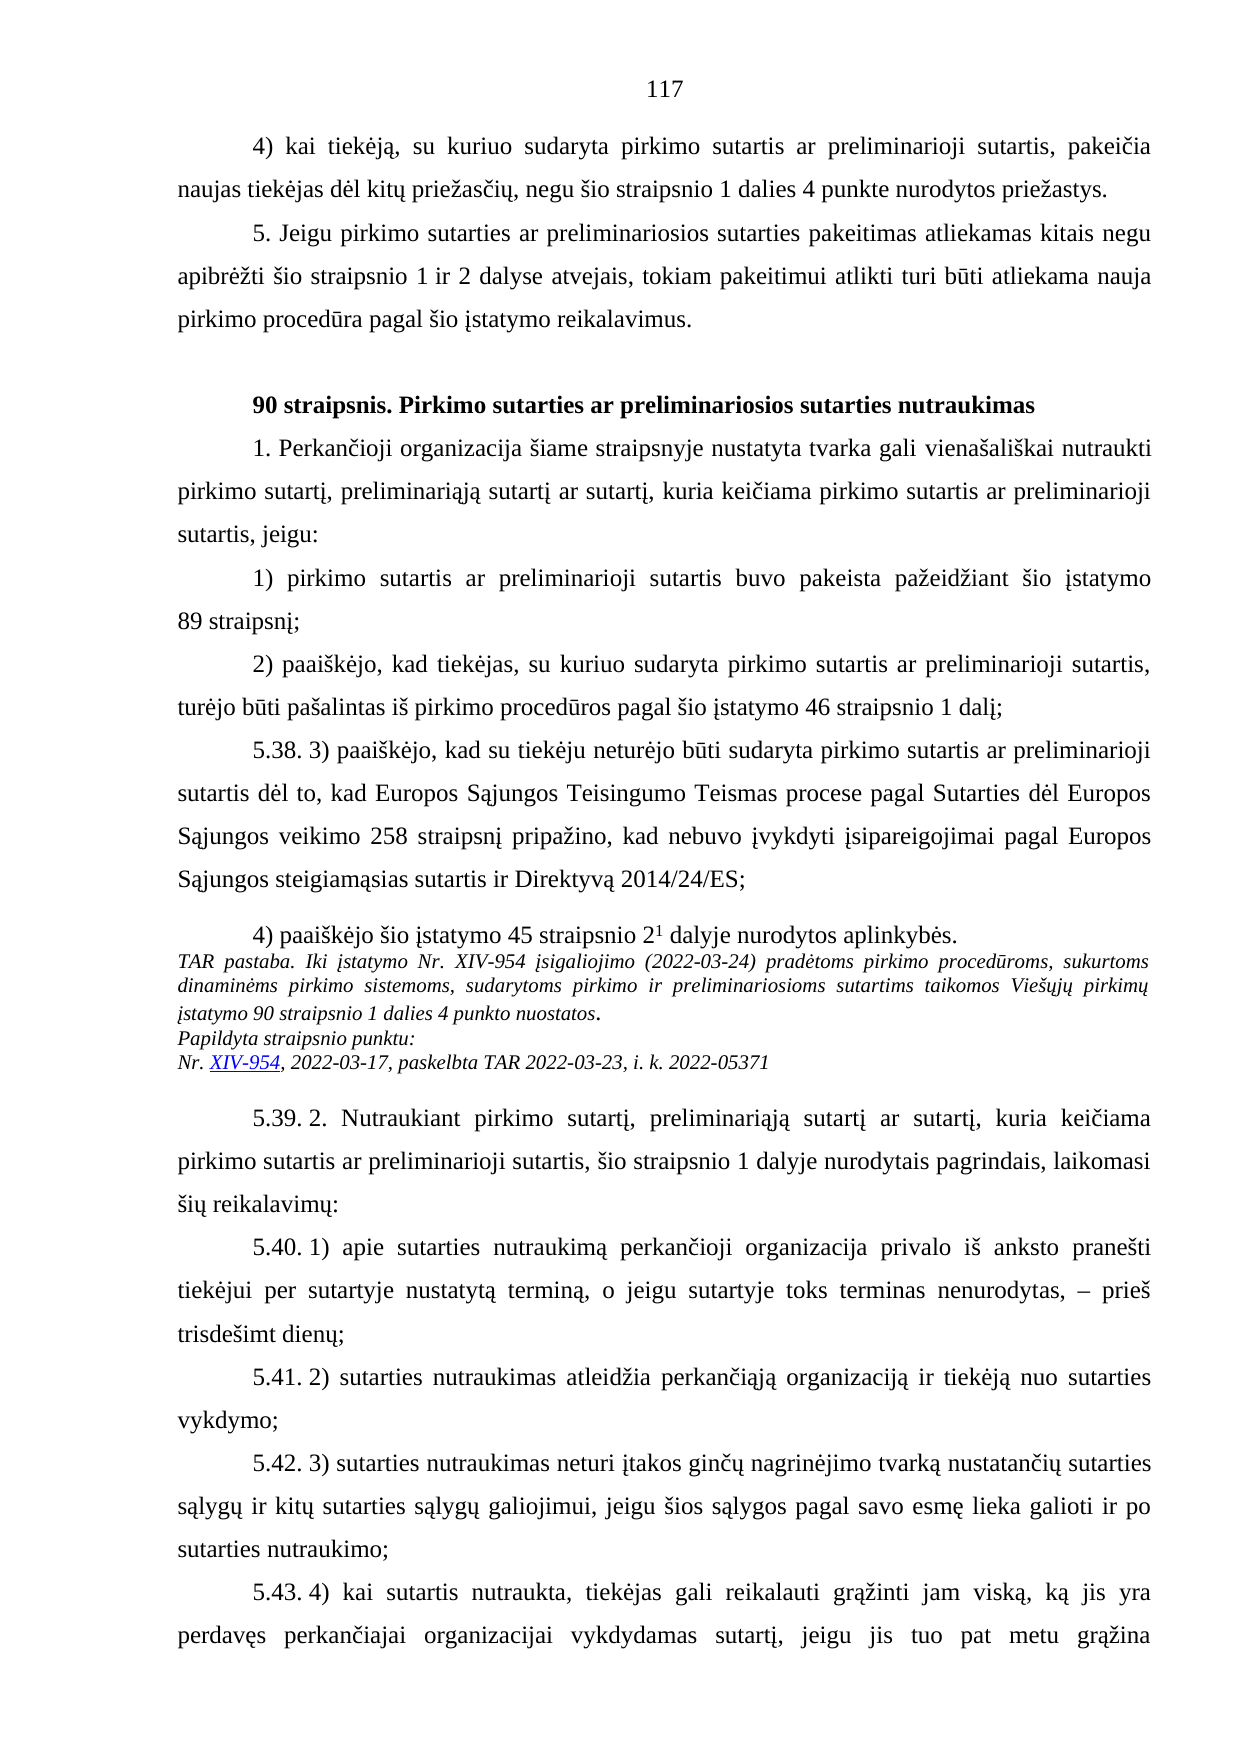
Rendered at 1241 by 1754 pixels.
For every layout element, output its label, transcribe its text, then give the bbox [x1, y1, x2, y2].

text 5. Jeigu pirkimo sutarties ar preliminariosios sutarties pakeitimas atliekamas kitais negu apibrėžti šio straipsnio 1 ir 2 dalyse atvejais, tokiam pakeitimui atlikti turi būti atliekama nauja pirkimo procedūra pagal šio įstatymo reikalavimus. [177, 218, 1152, 333]
text 2) paaiškėjo, kad tiekėjas, su kuriuo sudaryta pirkimo sutartis ar preliminarioji sutartis, turėjo būti pašalintas iš pirkimo procedūros pagal šio įstatymo 46 straipsnio 1 dalį; [177, 649, 1152, 721]
text 90 straipsnis. Pirkimo sutarties ar preliminariosios sutarties nutraukimas [177, 390, 1152, 419]
text 4) paaiškėjo šio įstatymo 45 straipsnio 21 dalyje nurodytos aplinkybės. [177, 908, 1152, 949]
subtitle 3) paaiškėjo, kad su tiekėju neturėjo būti sudaryta pirkimo sutartis ar preliminarioji sutartis dėl to, kad Europos Sąjungos Teisingumo Teismas procese pagal Sutarties dėl Europos Sąjungos veikimo 258 straipsnį pripažino, kad nebuvo įvykdyti įsipareigojimai pagal Europos Sąjungos steigiamąsias sutartis ir Direktyvą 2014/24/ES; [177, 735, 1152, 893]
subtitle 4) kai sutartis nutraukta, tiekėjas gali reikalauti grąžinti jam viską, ką jis yra perdavęs perkančiajai organizacijai vykdydamas sutartį, jeigu jis tuo pat metu grąžina [177, 1577, 1152, 1649]
text 1) pirkimo sutartis ar preliminarioji sutartis buvo pakeista pažeidžiant šio įstatymo 89 straipsnį; [177, 563, 1152, 634]
text 1. Perkančioji organizacija šiame straipsnyje nustatyta tvarka gali vienašališkai nutraukti pirkimo sutartį, preliminariąją sutartį ar sutartį, kuria keičiama pirkimo sutartis ar preliminarioji sutartis, jeigu: [177, 433, 1152, 548]
text Papildyta straipsnio punktu: [177, 1026, 1152, 1050]
text 4) kai tiekėją, su kuriuo sudaryta pirkimo sutartis ar preliminarioji sutartis, pakeičia naujas tiekėjas dėl kitų priežasčių, negu šio straipsnio 1 dalies 4 punkte nurodytos priežastys. [177, 131, 1152, 203]
text TAR pastaba. Iki įstatymo Nr. XIV-954 įsigaliojimo (2022-03-24) pradėtoms pirkimo procedūroms, sukurtoms dinaminėms pirkimo sistemoms, sudarytoms pirkimo ir preliminariosioms sutartims taikomos Viešųjų pirkimų įstatymo 90 straipsnio 1 dalies 4 punkto nuostatos. [177, 949, 1152, 1026]
subtitle 3) sutarties nutraukimas neturi įtakos ginčų nagrinėjimo tvarką nustatančių sutarties sąlygų ir kitų sutarties sąlygų galiojimui, jeigu šios sąlygos pagal savo esmę lieka galioti ir po sutarties nutraukimo; [177, 1448, 1152, 1563]
subtitle 2) sutarties nutraukimas atleidžia perkančiąją organizaciją ir tiekėją nuo sutarties vykdymo; [177, 1362, 1152, 1434]
text Nr. XIV-954, 2022-03-17, paskelbta TAR 2022-03-23, i. k. 2022-05371 [177, 1050, 1152, 1074]
subtitle 2. Nutraukiant pirkimo sutartį, preliminariąją sutartį ar sutartį, kuria keičiama pirkimo sutartis ar preliminarioji sutartis, šio straipsnio 1 dalyje nurodytais pagrindais, laikomasi šių reikalavimų: [177, 1103, 1152, 1218]
subtitle 1) apie sutarties nutraukimą perkančioji organizacija privalo iš anksto pranešti tiekėjui per sutartyje nustatytą terminą, o jeigu sutartyje toks terminas nenurodytas, – prieš trisdešimt dienų; [177, 1232, 1152, 1347]
